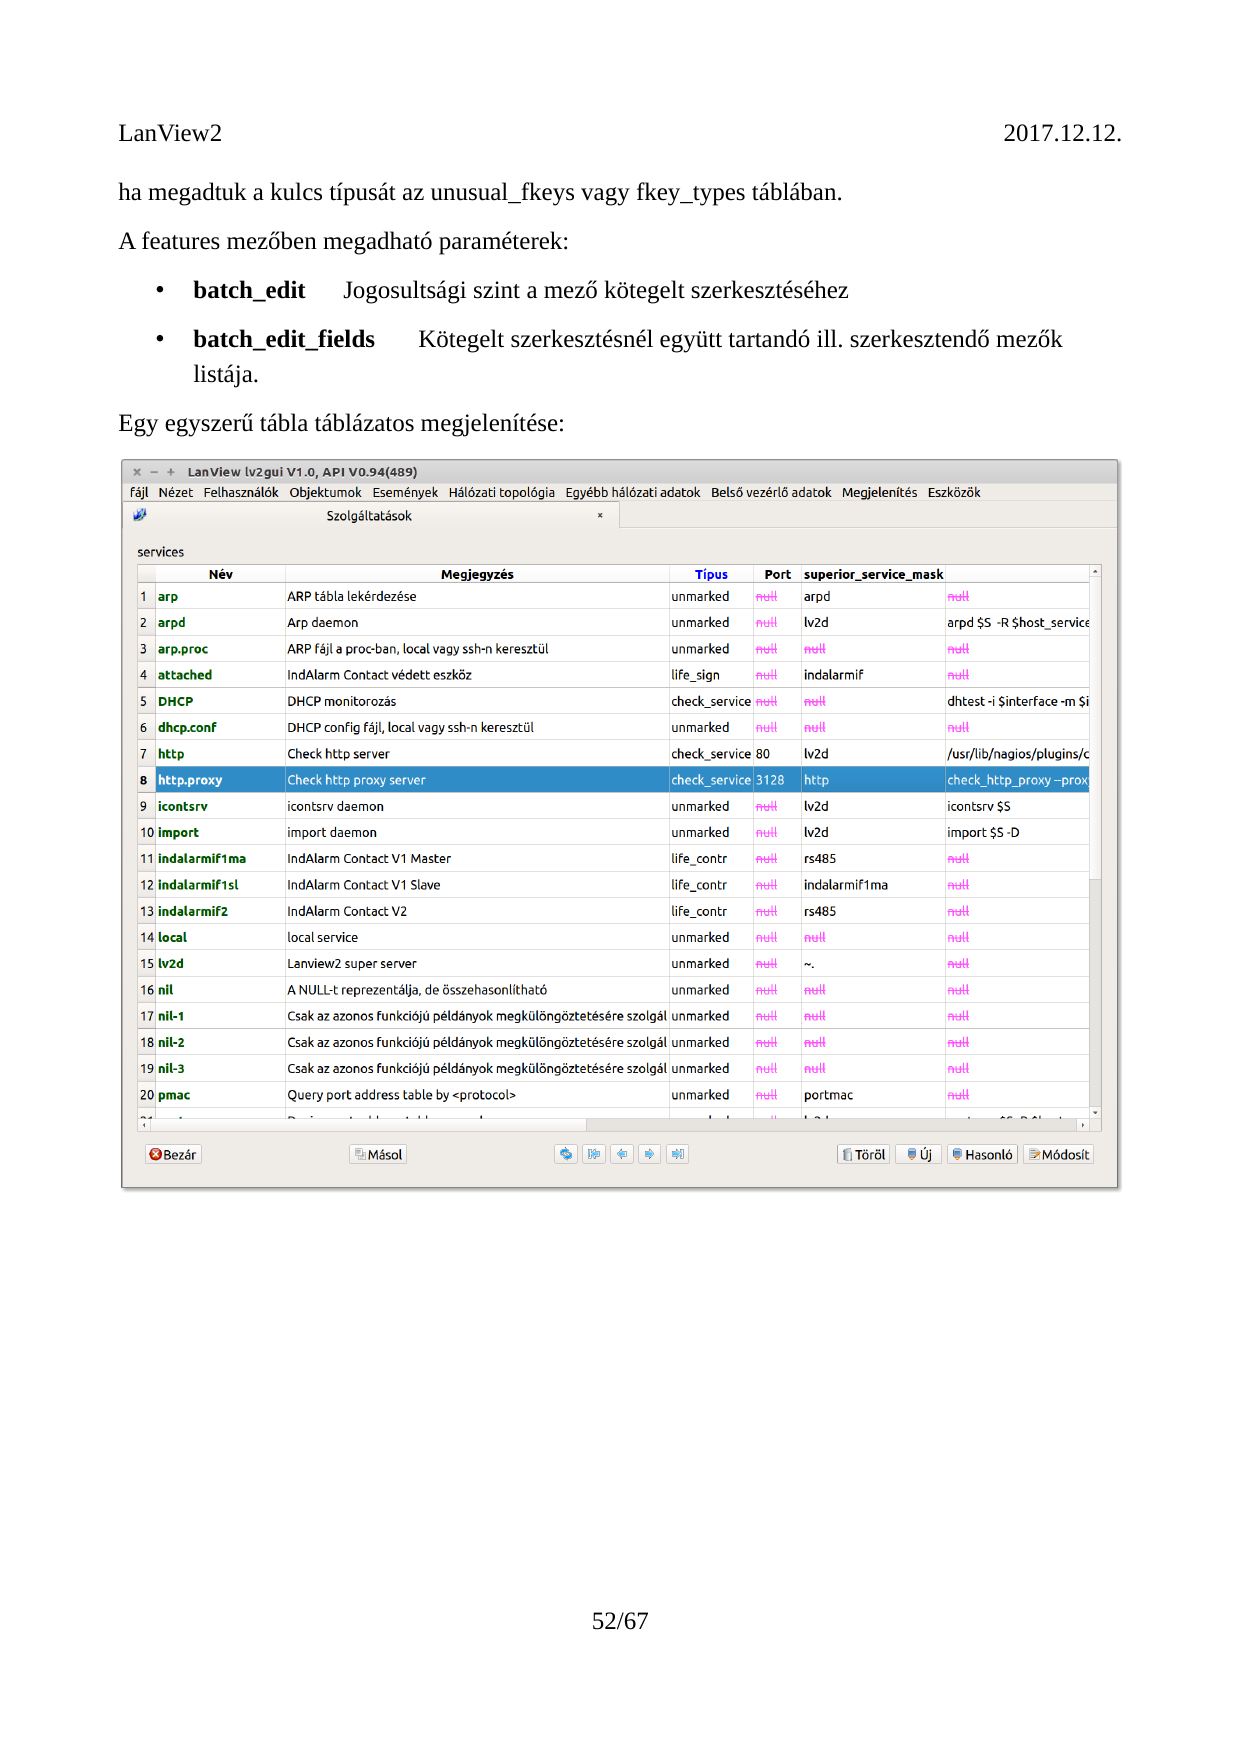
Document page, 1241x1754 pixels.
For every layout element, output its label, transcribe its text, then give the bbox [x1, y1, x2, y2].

text ha megadtuk a kulcs típusát az unusual_fkeys vagy fkey_types táblában. [118, 177, 1122, 206]
list batch_edit Jogosultsági szint a mező kötegelt szerkesztéséhez [156, 275, 1122, 304]
picture [118, 456, 1123, 1193]
list batch_edit_fields Kötegelt szerkesztésnél együtt tartandó ill. szerkesztendő mezők listája. [156, 324, 1122, 387]
text A features mezőben megadható paraméterek: [118, 226, 1122, 255]
text Egy egyszerű tábla táblázatos megjelenítése: [118, 408, 1122, 437]
